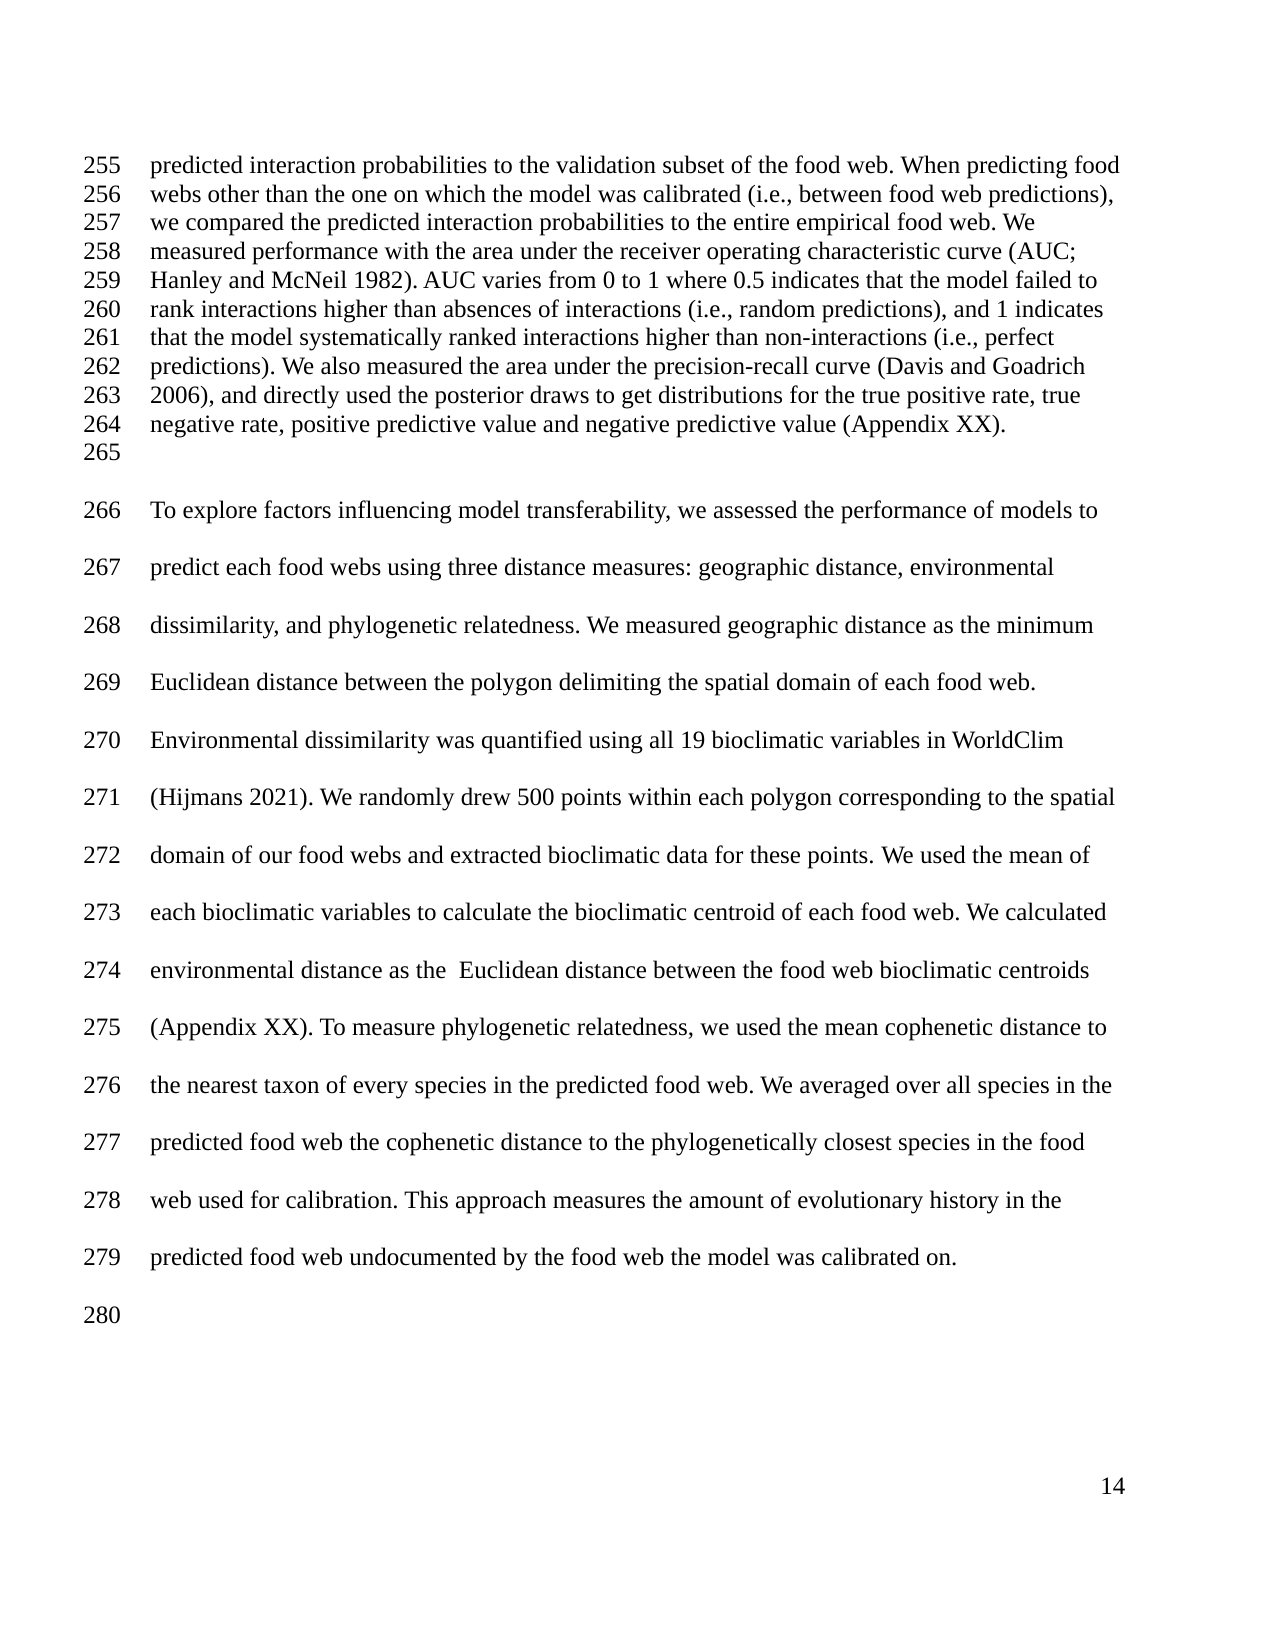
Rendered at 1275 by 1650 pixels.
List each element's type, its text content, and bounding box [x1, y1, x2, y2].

text predicted interaction probabilities to the validation subset of the food web. When predicting food webs other than the one on which the model was calibrated (i.e., between food web predictions), we compared the predicted interaction probabilities to the entire empirical food web. We measured performance with the area under the receiver operating characteristic curve (AUC; Hanley and McNeil 1982). AUC varies from 0 to 1 where 0.5 indicates that the model failed to rank interactions higher than absences of interactions (i.e., random predictions), and 1 indicates that the model systematically ranked interactions higher than non-interactions (i.e., perfect predictions). We also measured the area under the precision-recall curve (Davis and Goadrich 2006), and directly used the posterior draws to get distributions for the true positive rate, true negative rate, positive predictive value and negative predictive value (Appendix XX). [150, 150, 1125, 437]
text To explore factors influencing model transferability, we assessed the performance of models to predict each food webs using three distance measures: geographic distance, environmental dissimilarity, and phylogenetic relatedness. We measured geographic distance as the minimum Euclidean distance between the polygon delimiting the spatial domain of each food web. Environmental dissimilarity was quantified using all 19 bioclimatic variables in WorldClim (Hijmans 2021). We randomly drew 500 points within each polygon corresponding to the spatial domain of our food webs and extracted bioclimatic data for these points. We used the mean of each bioclimatic variables to calculate the bioclimatic centroid of each food web. We calculated environmental distance as the Euclidean distance between the food web bioclimatic centroids (Appendix XX). To measure phylogenetic relatedness, we used the mean cophenetic distance to the nearest taxon of every species in the predicted food web. We averaged over all species in the predicted food web the cophenetic distance to the phylogenetically closest species in the food web used for calibration. This approach measures the amount of evolutionary history in the predicted food web undocumented by the food web the model was calibrated on. [150, 495, 1125, 1271]
